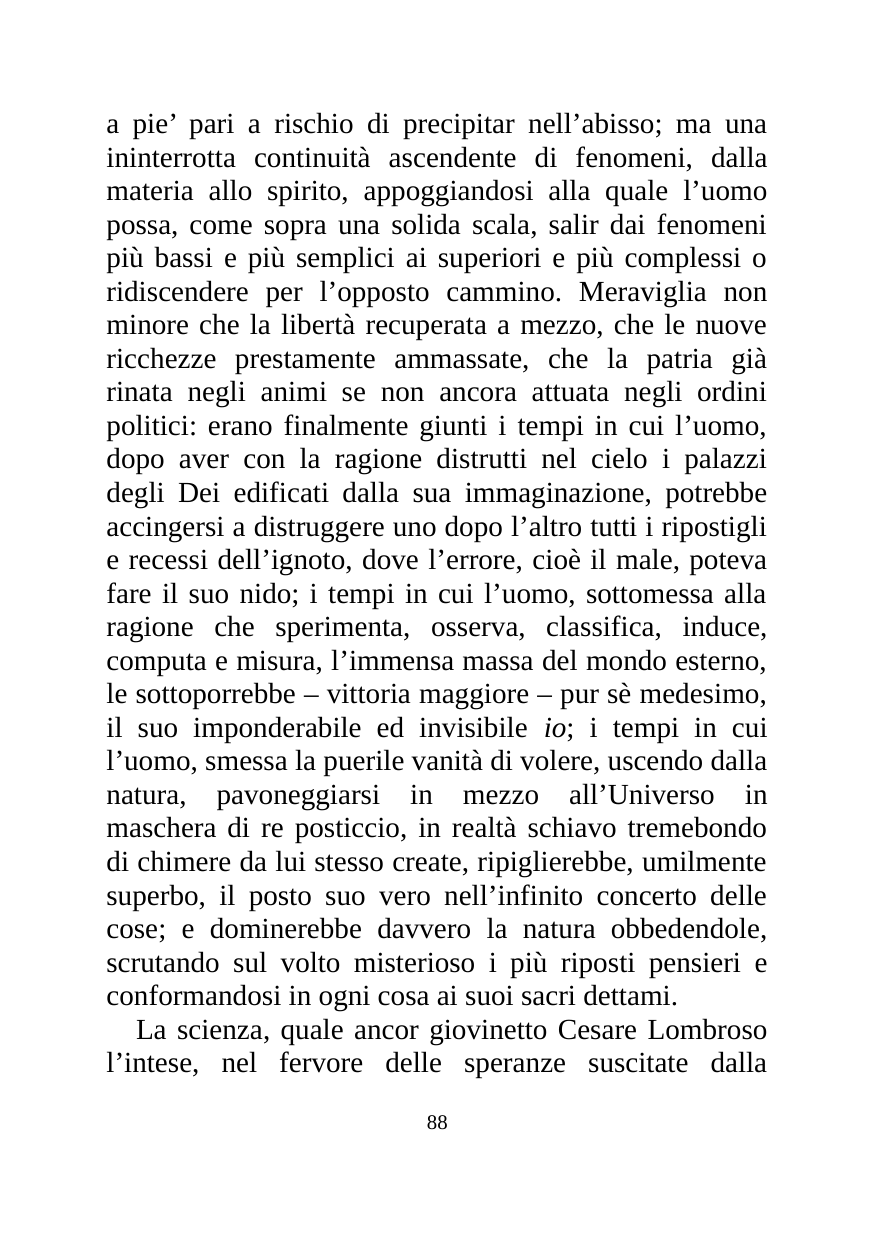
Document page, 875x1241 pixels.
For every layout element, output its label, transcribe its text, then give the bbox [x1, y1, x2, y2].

text a pie’ pari a rischio di precipitar nell’abisso; ma una ininterrotta continuità ascendente di fenomeni, dalla materia allo spirito, appoggiandosi alla quale l’uomo possa, come sopra una solida scala, salir dai fenomeni più bassi e più semplici ai superiori e più complessi o ridiscendere per l’opposto cammino. Meraviglia non minore che la libertà recuperata a mezzo, che le nuove ricchezze prestamente ammassate, che la patria già rinata negli animi se non ancora attuata negli ordini politici: erano finalmente giunti i tempi in cui l’uomo, dopo aver con la ragione distrutti nel cielo i palazzi degli Dei edificati dalla sua immaginazione, potrebbe accingersi a distruggere uno dopo l’altro tutti i ripostigli e recessi dell’ignoto, dove l’errore, cioè il male, poteva fare il suo nido; i tempi in cui l’uomo, sottomessa alla ragione che sperimenta, osserva, classifica, induce, computa e misura, l’immensa massa del mondo esterno, le sottoporrebbe – vittoria maggiore – pur sè medesimo, il suo imponderabile ed invisibile io; i tempi in cui l’uomo, smessa la puerile vanità di volere, uscendo dalla natura, pavoneggiarsi in mezzo all’Universo in maschera di re posticcio, in realtà schiavo tremebondo di chimere da lui stesso create, ripiglierebbe, umilmente superbo, il posto suo vero nell’infinito concerto delle cose; e dominerebbe davvero la natura obbedendole, scrutando sul volto misterioso i più riposti pensieri e conformandosi in ogni cosa ai suoi sacri dettami. [106, 106, 768, 1012]
text La scienza, quale ancor giovinetto Cesare Lombroso l’intese, nel fervore delle speranze suscitate dalla [106, 1012, 768, 1079]
